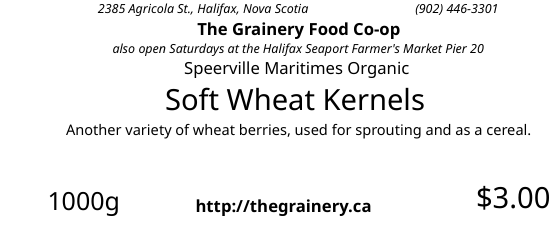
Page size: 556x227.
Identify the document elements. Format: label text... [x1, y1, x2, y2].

table_cell $3.00 [415, 175, 550, 217]
table_cell Speerville Maritimes Organic Soft Wheat Kernels Another variety of wheat berries, used for sprouting and as a cereal. [47, 57, 550, 175]
table_cell 1000g [47, 175, 151, 217]
table_header 2385 Agricola St., Halifax, Nova Scotia (902) 446-3301 The Grainery Food Co-op also open Saturdays at the Halifax Seaport Farmer's Market Pier 20 [47, 0, 550, 57]
table_cell http://thegrainery.ca [151, 175, 415, 217]
